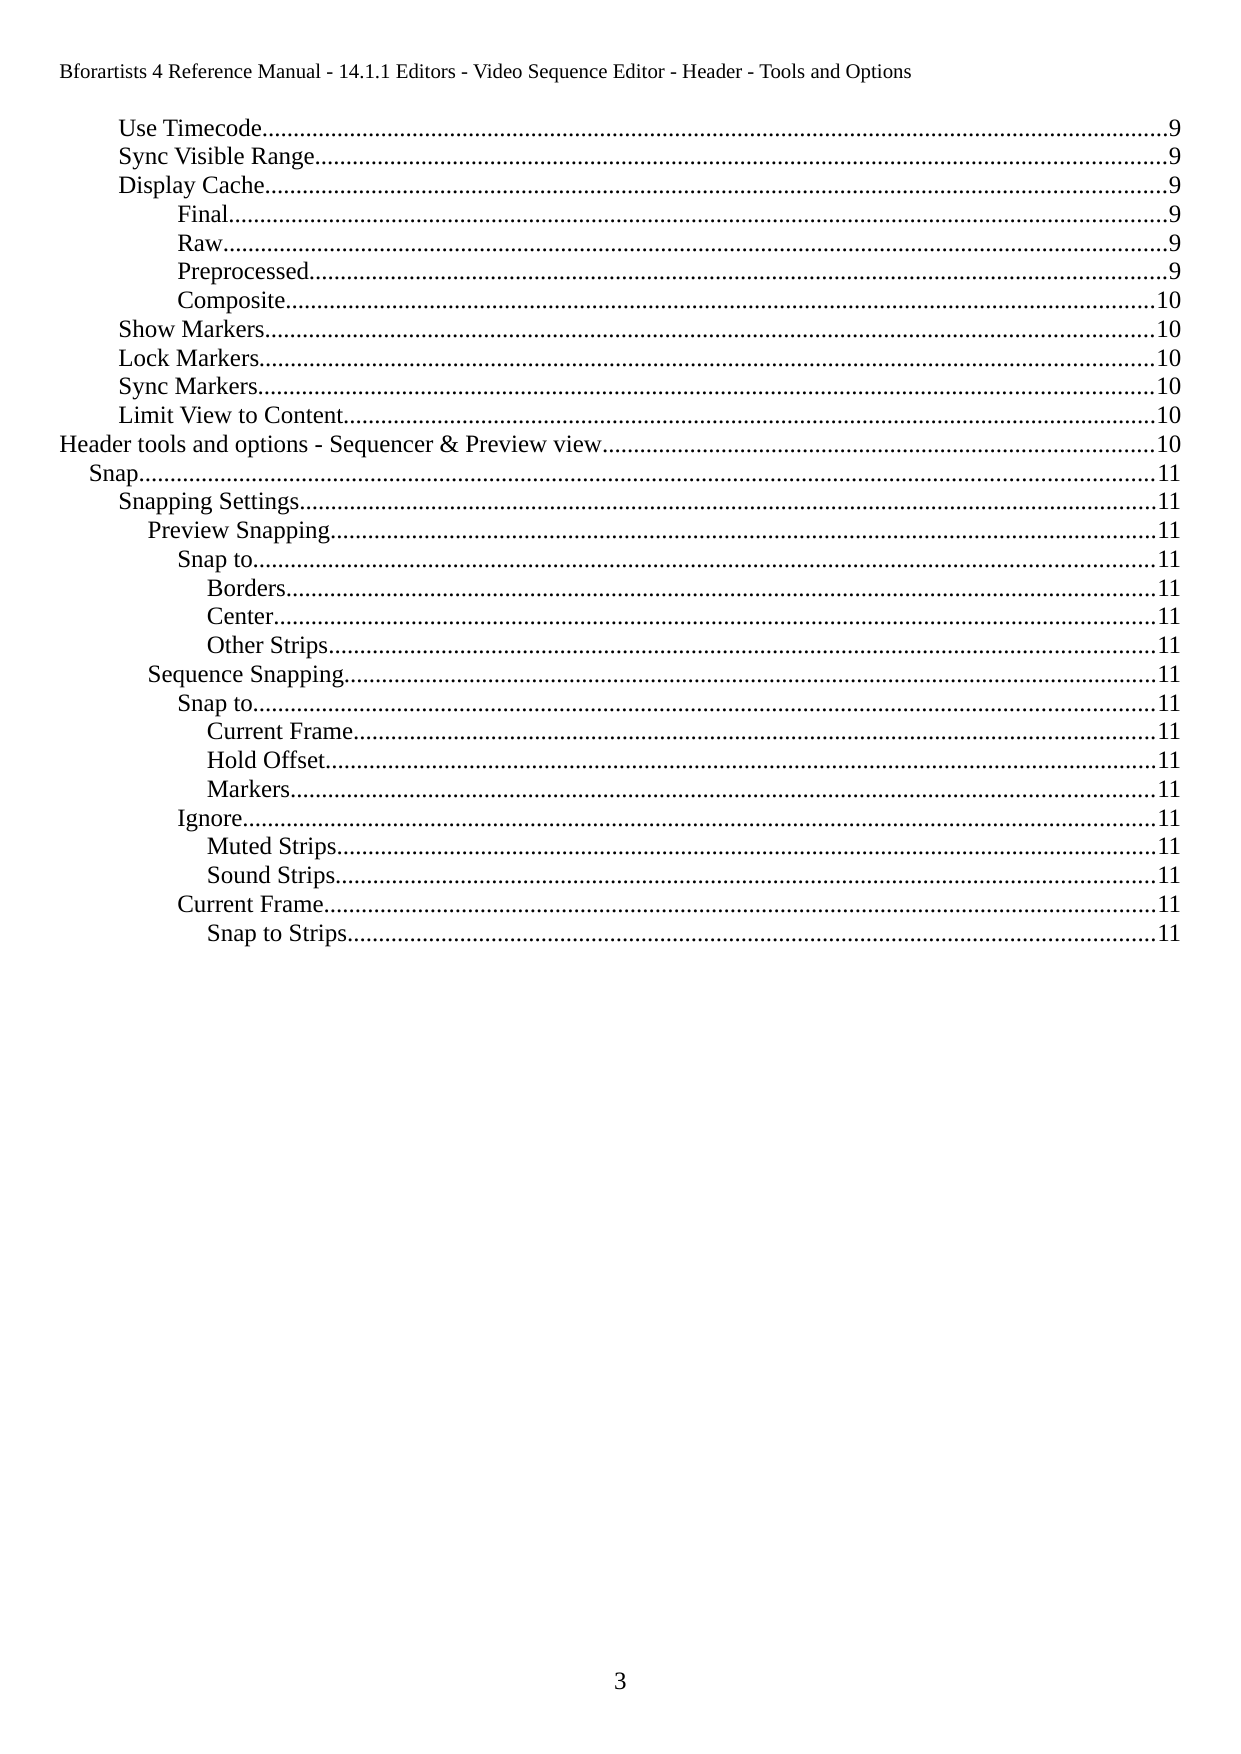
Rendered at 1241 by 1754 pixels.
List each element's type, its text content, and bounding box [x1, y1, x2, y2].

text Preprocessed 9 [177, 256, 1181, 285]
text Header tools and options - Sequencer & Preview view 10 [59, 429, 1181, 458]
text Display Cache 9 [118, 170, 1181, 199]
text Other Strips 11 [207, 630, 1181, 659]
text Snapping Settings 11 [118, 486, 1181, 515]
text Ignore 11 [177, 803, 1181, 831]
text Preview Snapping 11 [147, 515, 1181, 544]
text Sequence Snapping 11 [147, 659, 1181, 688]
text Lock Markers 10 [118, 343, 1181, 371]
text Limit View to Content 10 [118, 400, 1181, 429]
text Show Markers 10 [118, 314, 1181, 343]
text Markers 11 [207, 774, 1181, 803]
text Current Frame 11 [177, 889, 1181, 918]
text Sync Markers 10 [118, 371, 1181, 400]
text Snap to Strips 11 [207, 918, 1181, 946]
text Muted Strips 11 [207, 831, 1181, 860]
text Snap 11 [88, 458, 1181, 486]
text Snap to 11 [177, 544, 1181, 573]
text Current Frame 11 [207, 716, 1181, 745]
text Sync Visible Range 9 [118, 141, 1181, 170]
text Sound Strips 11 [207, 860, 1181, 889]
text Final 9 [177, 199, 1181, 228]
text Use Timecode 9 [118, 113, 1181, 141]
text Raw 9 [177, 228, 1181, 256]
text Center 11 [207, 601, 1181, 630]
text Hold Offset 11 [207, 745, 1181, 774]
text Snap to 11 [177, 688, 1181, 716]
text Composite 10 [177, 285, 1181, 314]
text Borders 11 [207, 573, 1181, 601]
